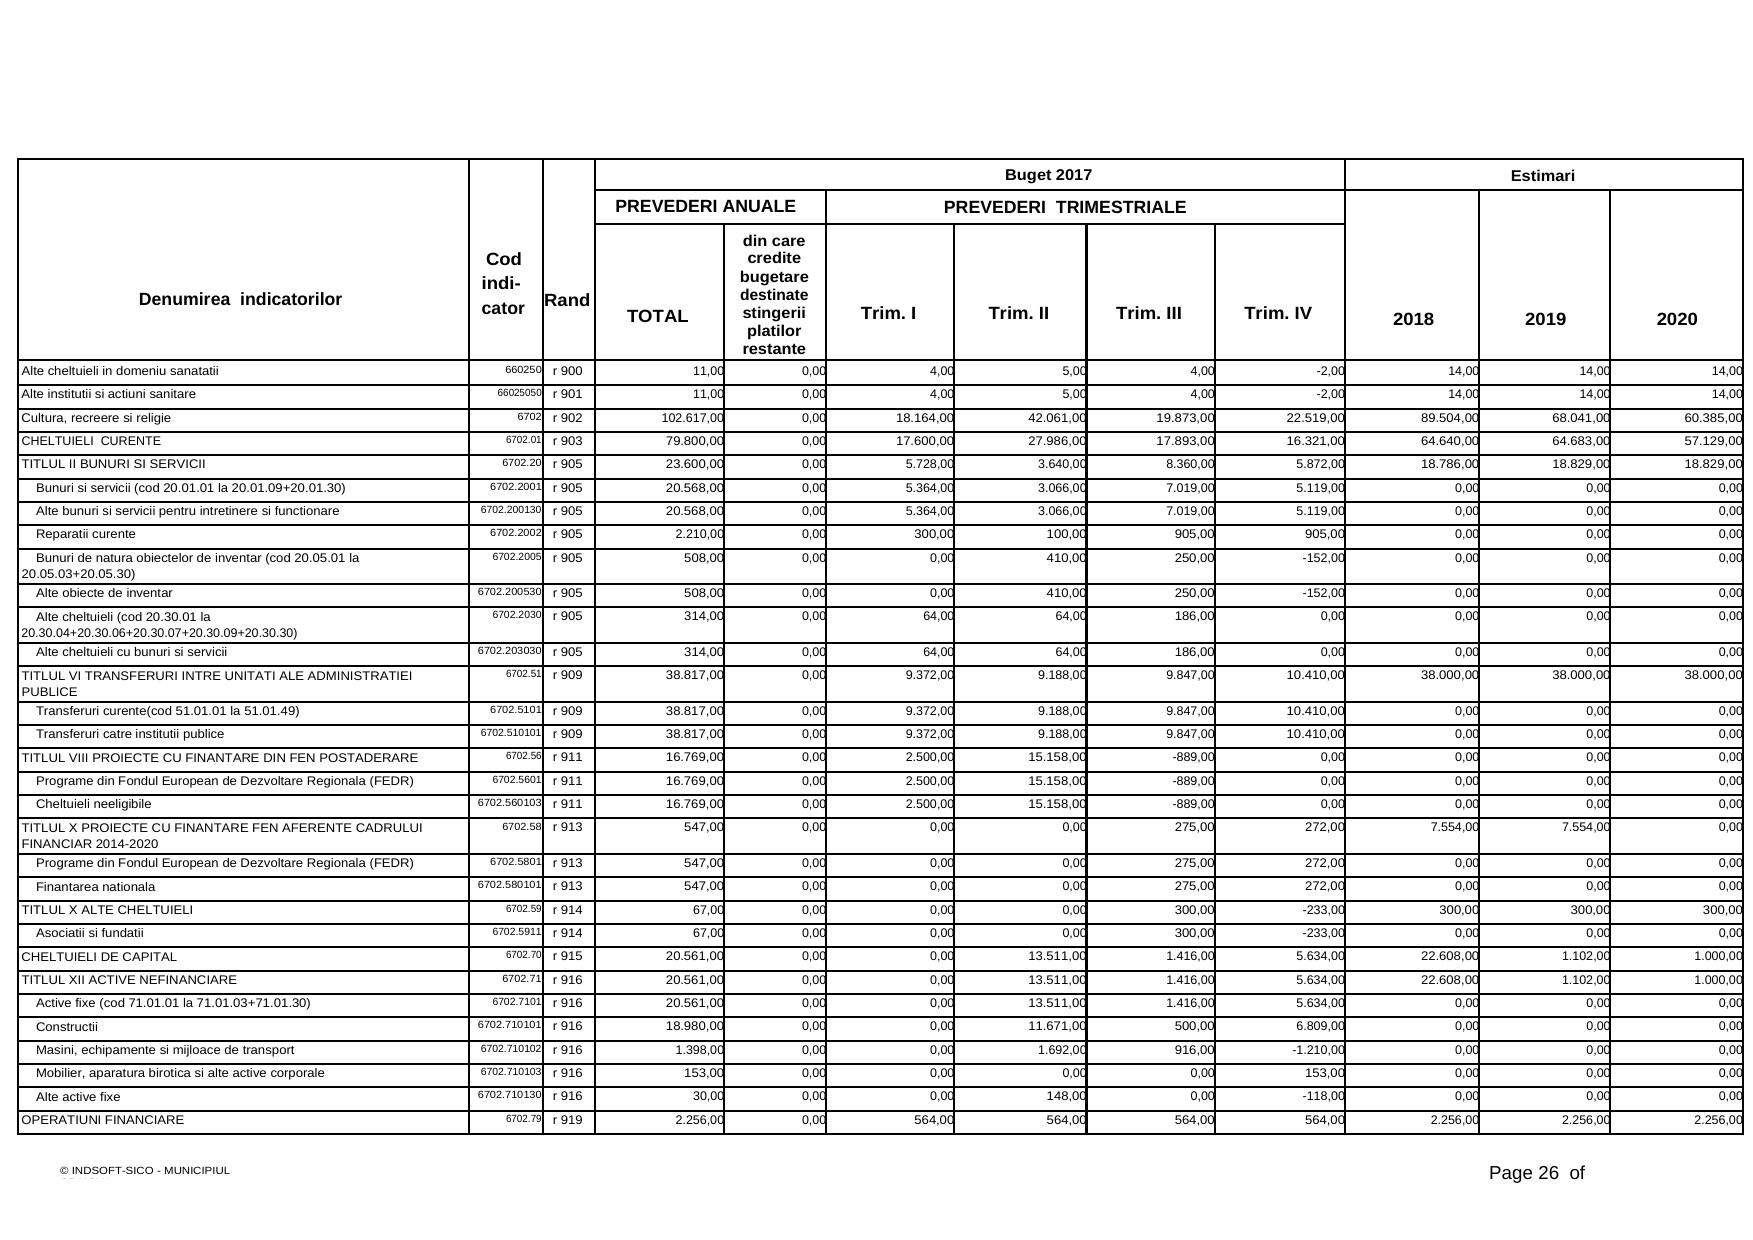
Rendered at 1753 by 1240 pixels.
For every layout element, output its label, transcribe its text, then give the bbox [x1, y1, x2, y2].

table_cell TITLUL II BUNURI SI SERVICII [19, 456, 468, 477]
table_cell 0,00 [1346, 585, 1478, 606]
table_cell 66025050 [470, 386, 542, 407]
table_cell 89.504,00 [1346, 410, 1478, 431]
table_cell 0,00 [1216, 749, 1344, 771]
table_cell 9.372,00 [827, 667, 953, 701]
table_cell 19.873,00 [1088, 410, 1214, 431]
table_cell 5.634,00 [1216, 995, 1344, 1016]
table_cell 14,00 [1480, 361, 1609, 384]
table_cell 0,00 [725, 585, 825, 606]
table_cell 0,00 [1480, 526, 1609, 547]
table_cell 0,00 [725, 1042, 825, 1063]
table_cell 18.980,00 [596, 1018, 723, 1039]
table_cell Transferuri catre institutii publice [19, 726, 468, 747]
table_cell 18.164,00 [827, 410, 953, 431]
table_cell 0,00 [1611, 608, 1742, 642]
table_cell 10.410,00 [1216, 667, 1344, 701]
table_cell 0,00 [955, 878, 1085, 899]
table_cell 38.817,00 [596, 667, 723, 701]
table_cell 6702.200530 [470, 585, 542, 606]
table_cell r 905 [544, 503, 594, 524]
table_cell 6702.710130 [470, 1088, 542, 1109]
table_cell CHELTUIELI CURENTE [19, 433, 468, 454]
table_cell 0,00 [1480, 1042, 1609, 1063]
table_cell 0,00 [1480, 503, 1609, 524]
table_cell 0,00 [1346, 644, 1478, 665]
table_cell Bunuri si servicii (cod 20.01.01 la 20.01.09+20.01.30) [19, 480, 468, 501]
table_cell 0,00 [1346, 749, 1478, 771]
table_cell r 900 [544, 361, 594, 384]
table_cell 9.847,00 [1088, 667, 1214, 701]
table_cell 0,00 [827, 819, 953, 853]
table_cell 564,00 [1216, 1112, 1344, 1133]
table_cell 0,00 [725, 644, 825, 665]
table_cell Transferuri curente(cod 51.01.01 la 51.01.49) [19, 703, 468, 724]
table_cell r 914 [544, 925, 594, 946]
table_cell 6702.58 [470, 819, 542, 853]
table_cell 6702.5601 [470, 773, 542, 794]
table_cell 6702.20 [470, 456, 542, 477]
table_cell 6702.510101 [470, 726, 542, 747]
table_cell -118,00 [1216, 1088, 1344, 1109]
table_cell 6702.5801 [470, 855, 542, 876]
table_cell Alte cheltuieli cu bunuri si servicii [19, 644, 468, 665]
table_cell 6702.2001 [470, 480, 542, 501]
table_cell 0,00 [725, 386, 825, 407]
table_cell 38.000,00 [1480, 667, 1609, 701]
table_cell 5.634,00 [1216, 948, 1344, 969]
table_cell 300,00 [1088, 925, 1214, 946]
table_cell 0,00 [1480, 1088, 1609, 1109]
table_cell 8.360,00 [1088, 456, 1214, 477]
table_cell 0,00 [1480, 585, 1609, 606]
table_cell 23.600,00 [596, 456, 723, 477]
table_cell 0,00 [1611, 855, 1742, 876]
table_cell 4,00 [1088, 361, 1214, 384]
table_cell 0,00 [1611, 819, 1742, 853]
table_cell 250,00 [1088, 550, 1214, 583]
table_cell 13.511,00 [955, 948, 1085, 969]
table_cell 6702.70 [470, 948, 542, 969]
table_cell r 901 [544, 386, 594, 407]
table_cell 275,00 [1088, 819, 1214, 853]
table_cell 67,00 [596, 902, 723, 923]
table_cell r 911 [544, 749, 594, 771]
table_cell 18.786,00 [1346, 456, 1478, 477]
table_cell r 911 [544, 796, 594, 817]
table_cell 300,00 [1346, 902, 1478, 923]
table_cell 15.158,00 [955, 773, 1085, 794]
table_cell 0,00 [725, 1112, 825, 1133]
table_header Cod indi- cator [470, 160, 542, 359]
table_cell 0,00 [725, 550, 825, 583]
table_cell 38.817,00 [596, 726, 723, 747]
table_cell TITLUL X PROIECTE CU FINANTARE FEN AFERENTE CADRULUI FINANCIAR 2014-2020 [19, 819, 468, 853]
table_cell 6702.2030 [470, 608, 542, 642]
table_cell 0,00 [955, 819, 1085, 853]
table_cell 14,00 [1346, 386, 1478, 407]
table_cell 9.372,00 [827, 726, 953, 747]
table_cell 4,00 [827, 361, 953, 384]
table_cell 0,00 [1611, 585, 1742, 606]
table_cell r 916 [544, 1065, 594, 1086]
table_cell Trim. I [827, 225, 953, 359]
table_cell r 916 [544, 995, 594, 1016]
table_cell 0,00 [955, 925, 1085, 946]
table_cell 0,00 [1346, 796, 1478, 817]
table_cell 0,00 [827, 1042, 953, 1063]
table_cell 6702.580101 [470, 878, 542, 899]
table_cell 905,00 [1088, 526, 1214, 547]
table_cell 0,00 [1611, 796, 1742, 817]
table_cell 0,00 [1611, 526, 1742, 547]
table_cell 68.041,00 [1480, 410, 1609, 431]
table_cell 564,00 [827, 1112, 953, 1133]
table_cell 102.617,00 [596, 410, 723, 431]
table_cell 0,00 [1346, 1042, 1478, 1063]
table_cell 153,00 [596, 1065, 723, 1086]
table_cell 0,00 [1346, 855, 1478, 876]
table_cell 20.561,00 [596, 948, 723, 969]
table_cell 7.019,00 [1088, 480, 1214, 501]
table_cell 6702.710103 [470, 1065, 542, 1086]
table_cell -152,00 [1216, 550, 1344, 583]
table_cell 6702.01 [470, 433, 542, 454]
table_cell 153,00 [1216, 1065, 1344, 1086]
table_cell 2018 [1346, 191, 1478, 359]
table_cell r 905 [544, 550, 594, 583]
table_cell 508,00 [596, 550, 723, 583]
table_cell 0,00 [1346, 526, 1478, 547]
table_cell 660250 [470, 361, 542, 384]
table_cell 6702.710101 [470, 1018, 542, 1039]
table_cell 0,00 [1480, 726, 1609, 747]
table_cell 0,00 [827, 948, 953, 969]
table_cell 64.683,00 [1480, 433, 1609, 454]
table_cell 16.321,00 [1216, 433, 1344, 454]
table_cell 57.129,00 [1611, 433, 1742, 454]
table_cell 2019 [1480, 191, 1609, 359]
table_cell 0,00 [725, 526, 825, 547]
table_cell 0,00 [955, 855, 1085, 876]
table_header Rand [544, 160, 594, 359]
table_cell Alte bunuri si servicii pentru intretinere si functionare [19, 503, 468, 524]
table_cell 0,00 [1346, 1088, 1478, 1109]
table_cell 547,00 [596, 819, 723, 853]
table_cell 6702.51 [470, 667, 542, 701]
table_cell 300,00 [1480, 902, 1609, 923]
table_cell 564,00 [955, 1112, 1085, 1133]
table_cell 0,00 [827, 585, 953, 606]
table_cell 0,00 [1611, 726, 1742, 747]
table_cell 0,00 [1480, 995, 1609, 1016]
table_cell 0,00 [1216, 608, 1344, 642]
table_cell 14,00 [1611, 361, 1742, 384]
table_cell 0,00 [1346, 878, 1478, 899]
table_cell 275,00 [1088, 855, 1214, 876]
table_cell 0,00 [1611, 644, 1742, 665]
table_cell 6702.7101 [470, 995, 542, 1016]
table_cell 2.500,00 [827, 773, 953, 794]
table_cell 6702.79 [470, 1112, 542, 1133]
table_cell r 905 [544, 644, 594, 665]
table_cell 0,00 [827, 878, 953, 899]
table_cell r 919 [544, 1112, 594, 1133]
table_cell 20.568,00 [596, 480, 723, 501]
table_cell 0,00 [827, 550, 953, 583]
table_cell 0,00 [1216, 644, 1344, 665]
table_cell Finantarea nationala [19, 878, 468, 899]
table_cell 0,00 [1346, 503, 1478, 524]
table_cell 2.256,00 [1611, 1112, 1742, 1133]
table_cell 14,00 [1480, 386, 1609, 407]
table_cell r 914 [544, 902, 594, 923]
table_cell 0,00 [725, 1065, 825, 1086]
table_cell -233,00 [1216, 902, 1344, 923]
table_cell 0,00 [725, 796, 825, 817]
table_cell 0,00 [1480, 749, 1609, 771]
table_cell 500,00 [1088, 1018, 1214, 1039]
table_cell r 902 [544, 410, 594, 431]
table_cell 0,00 [1480, 855, 1609, 876]
table_cell 6702.5101 [470, 703, 542, 724]
table_cell 0,00 [1611, 773, 1742, 794]
table_cell 0,00 [725, 608, 825, 642]
table_cell 0,00 [1611, 480, 1742, 501]
table_cell 0,00 [725, 773, 825, 794]
table_cell r 909 [544, 703, 594, 724]
table_cell 3.066,00 [955, 503, 1085, 524]
table_cell 18.829,00 [1480, 456, 1609, 477]
table_cell 250,00 [1088, 585, 1214, 606]
table_cell 0,00 [1216, 773, 1344, 794]
table_cell 11.671,00 [955, 1018, 1085, 1039]
table_cell 9.188,00 [955, 667, 1085, 701]
table_cell TITLUL X ALTE CHELTUIELI [19, 902, 468, 923]
table_cell 16.769,00 [596, 749, 723, 771]
table_header Buget 2017 [596, 160, 1344, 189]
table_cell 22.519,00 [1216, 410, 1344, 431]
table_cell 6702.200130 [470, 503, 542, 524]
table_cell 0,00 [1346, 925, 1478, 946]
table_cell r 911 [544, 773, 594, 794]
table_cell Bunuri de natura obiectelor de inventar (cod 20.05.01 la 20.05.03+20.05.30) [19, 550, 468, 583]
table_cell 148,00 [955, 1088, 1085, 1109]
table_cell r 915 [544, 948, 594, 969]
table_cell 9.188,00 [955, 703, 1085, 724]
table_cell 0,00 [1480, 925, 1609, 946]
table_cell 0,00 [1346, 726, 1478, 747]
table_cell 9.188,00 [955, 726, 1085, 747]
table_cell 1.416,00 [1088, 995, 1214, 1016]
table_cell Mobilier, aparatura birotica si alte active corporale [19, 1065, 468, 1086]
table_cell Trim. IV [1216, 225, 1344, 359]
table_cell Alte institutii si actiuni sanitare [19, 386, 468, 407]
table_cell 17.893,00 [1088, 433, 1214, 454]
table_cell 0,00 [1611, 1018, 1742, 1039]
table_cell 1.398,00 [596, 1042, 723, 1063]
table_cell r 913 [544, 878, 594, 899]
table_cell r 905 [544, 480, 594, 501]
table_cell 5.119,00 [1216, 480, 1344, 501]
table_cell din care credite bugetare destinate stingerii platilor restante [725, 225, 825, 359]
table_cell 64,00 [827, 644, 953, 665]
table_cell 0,00 [725, 410, 825, 431]
table_cell 0,00 [725, 925, 825, 946]
table_cell 6.809,00 [1216, 1018, 1344, 1039]
table_cell 2.210,00 [596, 526, 723, 547]
table_cell 314,00 [596, 644, 723, 665]
table_cell 38.000,00 [1611, 667, 1742, 701]
table_cell 2.500,00 [827, 796, 953, 817]
table_cell Alte cheltuieli in domeniu sanatatii [19, 361, 468, 384]
table_cell 0,00 [1611, 995, 1742, 1016]
table_cell 0,00 [955, 1065, 1085, 1086]
table_cell Programe din Fondul European de Dezvoltare Regionala (FEDR) [19, 773, 468, 794]
table_cell TITLUL XII ACTIVE NEFINANCIARE [19, 972, 468, 993]
table_cell 22.608,00 [1346, 948, 1478, 969]
table_cell 30,00 [596, 1088, 723, 1109]
table_cell 0,00 [1216, 796, 1344, 817]
table_cell 10.410,00 [1216, 703, 1344, 724]
table_cell 0,00 [725, 855, 825, 876]
table_cell 64,00 [827, 608, 953, 642]
table_cell 9.847,00 [1088, 726, 1214, 747]
table_cell 5.872,00 [1216, 456, 1344, 477]
table_cell 0,00 [827, 925, 953, 946]
table_cell 20.561,00 [596, 995, 723, 1016]
table_cell 0,00 [827, 1018, 953, 1039]
table_cell 508,00 [596, 585, 723, 606]
table_cell 0,00 [1480, 773, 1609, 794]
table_cell 0,00 [1346, 480, 1478, 501]
table_cell r 905 [544, 526, 594, 547]
table_cell 0,00 [827, 1065, 953, 1086]
table_cell -2,00 [1216, 386, 1344, 407]
table_header Denumirea indicatorilor [19, 160, 468, 359]
table_cell 547,00 [596, 878, 723, 899]
table_cell r 913 [544, 855, 594, 876]
table_cell 0,00 [1611, 703, 1742, 724]
table_cell TITLUL VIII PROIECTE CU FINANTARE DIN FEN POSTADERARE [19, 749, 468, 771]
table_cell 14,00 [1346, 361, 1478, 384]
table_cell 14,00 [1611, 386, 1742, 407]
table_cell 4,00 [1088, 386, 1214, 407]
table_cell 0,00 [725, 749, 825, 771]
table_cell -1.210,00 [1216, 1042, 1344, 1063]
table_cell r 909 [544, 726, 594, 747]
table_cell PREVEDERI ANUALE [596, 191, 825, 223]
table_cell Alte active fixe [19, 1088, 468, 1109]
table_cell 17.600,00 [827, 433, 953, 454]
table_cell r 916 [544, 972, 594, 993]
table_cell 42.061,00 [955, 410, 1085, 431]
table_cell 0,00 [1480, 644, 1609, 665]
table_cell 6702.2005 [470, 550, 542, 583]
table_cell 0,00 [725, 1018, 825, 1039]
table_cell 60.385,00 [1611, 410, 1742, 431]
table_cell 0,00 [827, 902, 953, 923]
table_cell 27.986,00 [955, 433, 1085, 454]
table_cell 6702.710102 [470, 1042, 542, 1063]
table_cell r 905 [544, 585, 594, 606]
table_cell r 916 [544, 1018, 594, 1039]
table_cell Asociatii si fundatii [19, 925, 468, 946]
table_cell 1.692,00 [955, 1042, 1085, 1063]
table_cell 13.511,00 [955, 972, 1085, 993]
table_cell 275,00 [1088, 878, 1214, 899]
table_cell PREVEDERI TRIMESTRIALE [827, 191, 1344, 223]
table_cell 0,00 [1480, 1065, 1609, 1086]
table_cell 272,00 [1216, 819, 1344, 853]
table_cell 4,00 [827, 386, 953, 407]
table_cell -889,00 [1088, 773, 1214, 794]
table_cell 0,00 [827, 972, 953, 993]
table_cell 1.416,00 [1088, 948, 1214, 969]
table_cell 0,00 [725, 503, 825, 524]
table_cell 0,00 [1611, 1088, 1742, 1109]
table_cell 13.511,00 [955, 995, 1085, 1016]
table_cell 0,00 [1480, 550, 1609, 583]
table_cell 6702.59 [470, 902, 542, 923]
table_cell 1.000,00 [1611, 972, 1742, 993]
table_cell 3.066,00 [955, 480, 1085, 501]
table_cell 0,00 [725, 878, 825, 899]
table_cell 6702.560103 [470, 796, 542, 817]
table_cell Alte cheltuieli (cod 20.30.01 la 20.30.04+20.30.06+20.30.07+20.30.09+20.30.30) [19, 608, 468, 642]
table_cell 100,00 [955, 526, 1085, 547]
table_cell 16.769,00 [596, 796, 723, 817]
table_cell 5,00 [955, 386, 1085, 407]
table_cell 67,00 [596, 925, 723, 946]
table_cell 905,00 [1216, 526, 1344, 547]
table_cell 18.829,00 [1611, 456, 1742, 477]
table_cell 300,00 [1088, 902, 1214, 923]
table_cell 0,00 [725, 1088, 825, 1109]
table_cell 7.554,00 [1346, 819, 1478, 853]
table_cell 0,00 [1611, 878, 1742, 899]
table_cell 6702.2002 [470, 526, 542, 547]
table_cell 0,00 [1611, 550, 1742, 583]
table_cell 7.019,00 [1088, 503, 1214, 524]
table_cell 20.561,00 [596, 972, 723, 993]
table_cell 300,00 [1611, 902, 1742, 923]
table_cell 0,00 [725, 361, 825, 384]
table_cell 186,00 [1088, 644, 1214, 665]
table_cell 0,00 [1346, 773, 1478, 794]
table_cell 0,00 [1346, 1065, 1478, 1086]
table_cell 9.847,00 [1088, 703, 1214, 724]
table_cell 20.568,00 [596, 503, 723, 524]
table_cell Alte obiecte de inventar [19, 585, 468, 606]
table_cell 0,00 [1611, 925, 1742, 946]
table_cell 0,00 [1088, 1065, 1214, 1086]
table_cell 0,00 [725, 972, 825, 993]
table_cell Cultura, recreere si religie [19, 410, 468, 431]
table_cell Masini, echipamente si mijloace de transport [19, 1042, 468, 1063]
table_cell 547,00 [596, 855, 723, 876]
table_cell 9.372,00 [827, 703, 953, 724]
table_cell 11,00 [596, 361, 723, 384]
table_cell 0,00 [1346, 995, 1478, 1016]
table_header Estimari [1346, 160, 1742, 189]
table_cell 0,00 [1346, 1018, 1478, 1039]
table_cell 2.256,00 [1480, 1112, 1609, 1133]
table_cell 3.640,00 [955, 456, 1085, 477]
table_cell 0,00 [725, 480, 825, 501]
table_cell 5.119,00 [1216, 503, 1344, 524]
table_cell 5,00 [955, 361, 1085, 384]
table_cell 272,00 [1216, 878, 1344, 899]
table_cell r 903 [544, 433, 594, 454]
table_cell 0,00 [1088, 1088, 1214, 1109]
table_cell 0,00 [1480, 1018, 1609, 1039]
table_cell r 909 [544, 667, 594, 701]
table_cell r 905 [544, 608, 594, 642]
table_cell 186,00 [1088, 608, 1214, 642]
table_cell 0,00 [1480, 480, 1609, 501]
table_cell 272,00 [1216, 855, 1344, 876]
table_cell 1.000,00 [1611, 948, 1742, 969]
table_cell 0,00 [725, 667, 825, 701]
table_cell 38.000,00 [1346, 667, 1478, 701]
table_cell 916,00 [1088, 1042, 1214, 1063]
table_cell 0,00 [725, 995, 825, 1016]
table_cell Reparatii curente [19, 526, 468, 547]
table_cell 64,00 [955, 608, 1085, 642]
table_cell 2.256,00 [1346, 1112, 1478, 1133]
table_cell 11,00 [596, 386, 723, 407]
table_cell 410,00 [955, 585, 1085, 606]
table_cell Programe din Fondul European de Dezvoltare Regionala (FEDR) [19, 855, 468, 876]
table_cell 0,00 [1480, 878, 1609, 899]
table_cell 0,00 [827, 855, 953, 876]
table_cell OPERATIUNI FINANCIARE [19, 1112, 468, 1133]
table_cell 1.102,00 [1480, 948, 1609, 969]
table_cell 0,00 [827, 995, 953, 1016]
table_cell 6702.71 [470, 972, 542, 993]
table_cell r 916 [544, 1042, 594, 1063]
table_cell 0,00 [1480, 703, 1609, 724]
table_cell CHELTUIELI DE CAPITAL [19, 948, 468, 969]
table_cell 0,00 [1611, 1065, 1742, 1086]
table_cell 0,00 [1346, 550, 1478, 583]
table_cell 6702.203030 [470, 644, 542, 665]
table_cell 5.364,00 [827, 480, 953, 501]
table_cell 15.158,00 [955, 796, 1085, 817]
table_cell 314,00 [596, 608, 723, 642]
table_cell r 913 [544, 819, 594, 853]
table_cell 0,00 [955, 902, 1085, 923]
table_cell 0,00 [725, 703, 825, 724]
table_cell TOTAL [596, 225, 723, 359]
table_cell 1.416,00 [1088, 972, 1214, 993]
table_cell -152,00 [1216, 585, 1344, 606]
table_cell 2.256,00 [596, 1112, 723, 1133]
table_cell 0,00 [1611, 503, 1742, 524]
table_cell 0,00 [725, 948, 825, 969]
table_cell 22.608,00 [1346, 972, 1478, 993]
table_cell 10.410,00 [1216, 726, 1344, 747]
table_cell 0,00 [1480, 608, 1609, 642]
table_cell -2,00 [1216, 361, 1344, 384]
table_cell 2020 [1611, 191, 1742, 359]
table_cell -889,00 [1088, 749, 1214, 771]
table_cell 0,00 [725, 902, 825, 923]
table_cell 0,00 [1611, 749, 1742, 771]
table_cell 0,00 [725, 726, 825, 747]
table_cell -233,00 [1216, 925, 1344, 946]
table_cell 0,00 [1346, 703, 1478, 724]
table_cell 300,00 [827, 526, 953, 547]
table_cell 5.364,00 [827, 503, 953, 524]
table_cell Trim. II [955, 225, 1085, 359]
table_cell r 905 [544, 456, 594, 477]
table_cell 0,00 [827, 1088, 953, 1109]
table_cell 1.102,00 [1480, 972, 1609, 993]
table_cell 64,00 [955, 644, 1085, 665]
table_cell 79.800,00 [596, 433, 723, 454]
table_cell 0,00 [1480, 796, 1609, 817]
table_cell 64.640,00 [1346, 433, 1478, 454]
table_cell Cheltuieli neeligibile [19, 796, 468, 817]
table_cell 6702.56 [470, 749, 542, 771]
table_cell 16.769,00 [596, 773, 723, 794]
table_cell Active fixe (cod 71.01.01 la 71.01.03+71.01.30) [19, 995, 468, 1016]
table_cell r 916 [544, 1088, 594, 1109]
table_cell 15.158,00 [955, 749, 1085, 771]
table_cell 2.500,00 [827, 749, 953, 771]
table_cell 0,00 [725, 433, 825, 454]
table_cell 564,00 [1088, 1112, 1214, 1133]
table_cell 5.728,00 [827, 456, 953, 477]
table_cell 0,00 [1346, 608, 1478, 642]
table_cell 0,00 [725, 819, 825, 853]
table_cell 7.554,00 [1480, 819, 1609, 853]
table_cell 6702.5911 [470, 925, 542, 946]
table_cell 5.634,00 [1216, 972, 1344, 993]
table_cell 38.817,00 [596, 703, 723, 724]
table_cell 410,00 [955, 550, 1085, 583]
table_cell 6702 [470, 410, 542, 431]
table_cell Constructii [19, 1018, 468, 1039]
table_cell -889,00 [1088, 796, 1214, 817]
table_cell Trim. III [1088, 225, 1214, 359]
table_cell 0,00 [725, 456, 825, 477]
table_cell 0,00 [1611, 1042, 1742, 1063]
table_cell TITLUL VI TRANSFERURI INTRE UNITATI ALE ADMINISTRATIEI PUBLICE [19, 667, 468, 701]
